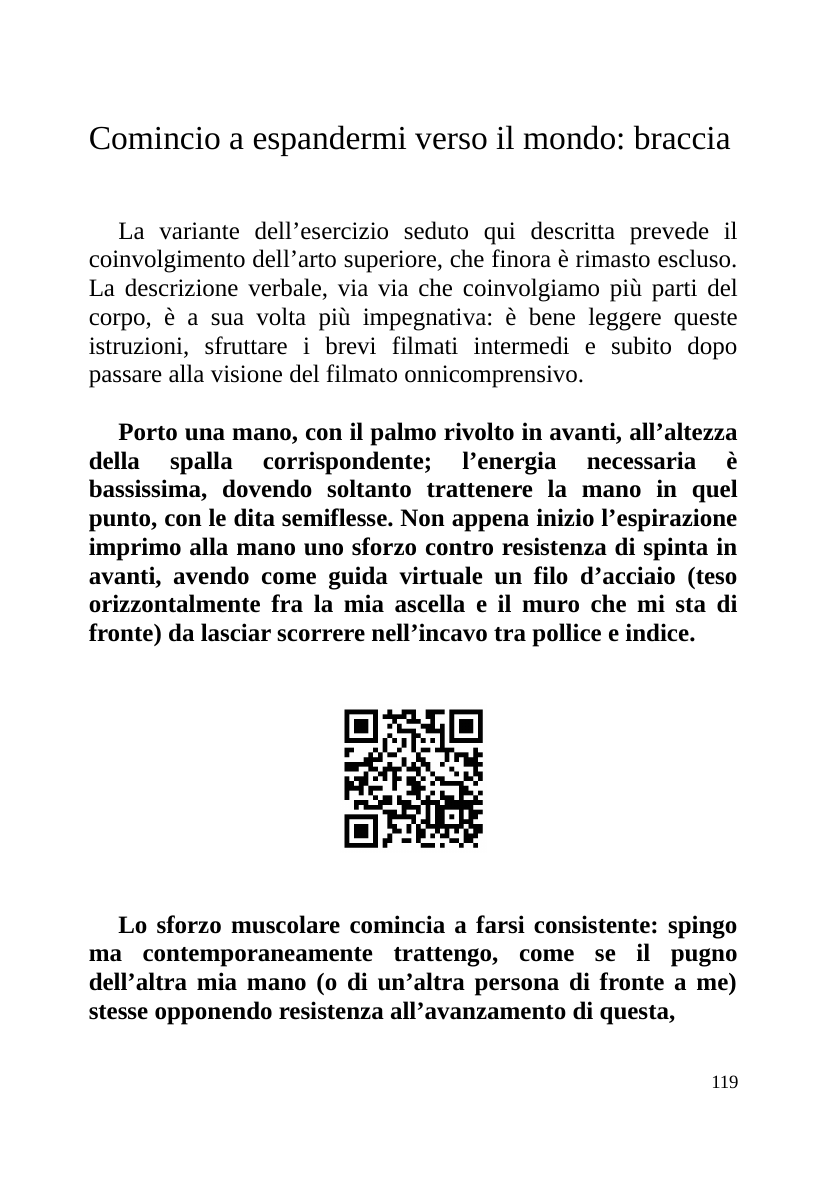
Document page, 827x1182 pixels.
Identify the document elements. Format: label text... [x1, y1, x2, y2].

subtitle Comincio a espandermi verso il mondo: braccia [88, 118, 738, 157]
text Lo sforzo muscolare comincia a farsi consistente: spingo ma contemporaneamente trattengo, come se il pugno dell’altra mia mano (o di un’altra persona di fronte a me) stesse opponendo resistenza all’avanzamento di questa, [88, 910, 738, 1025]
text Porto una mano, con il palmo rivolto in avanti, all’altezza della spalla corrispondente; l’energia necessaria è bassissima, dovendo soltanto trattenere la mano in quel punto, con le dita semiflesse. Non appena inizio l’espirazione imprimo alla mano uno sforzo contro resistenza di spinta in avanti, avendo come guida virtuale un filo d’acciaio (teso orizzontalmente fra la mia ascella e il muro che mi sta di fronte) da lasciar scorrere nell’incavo tra pollice e indice. [88, 417, 738, 647]
picture [339, 704, 488, 853]
text La variante dell’esercizio seduto qui descritta prevede il coinvolgimento dell’arto superiore, che finora è rimasto escluso. La descrizione verbale, via via che coinvolgiamo più parti del corpo, è a sua volta più impegnativa: è bene leggere queste istruzioni, sfruttare i brevi filmati intermedi e subito dopo passare alla visione del filmato onnicomprensivo. [88, 216, 738, 388]
